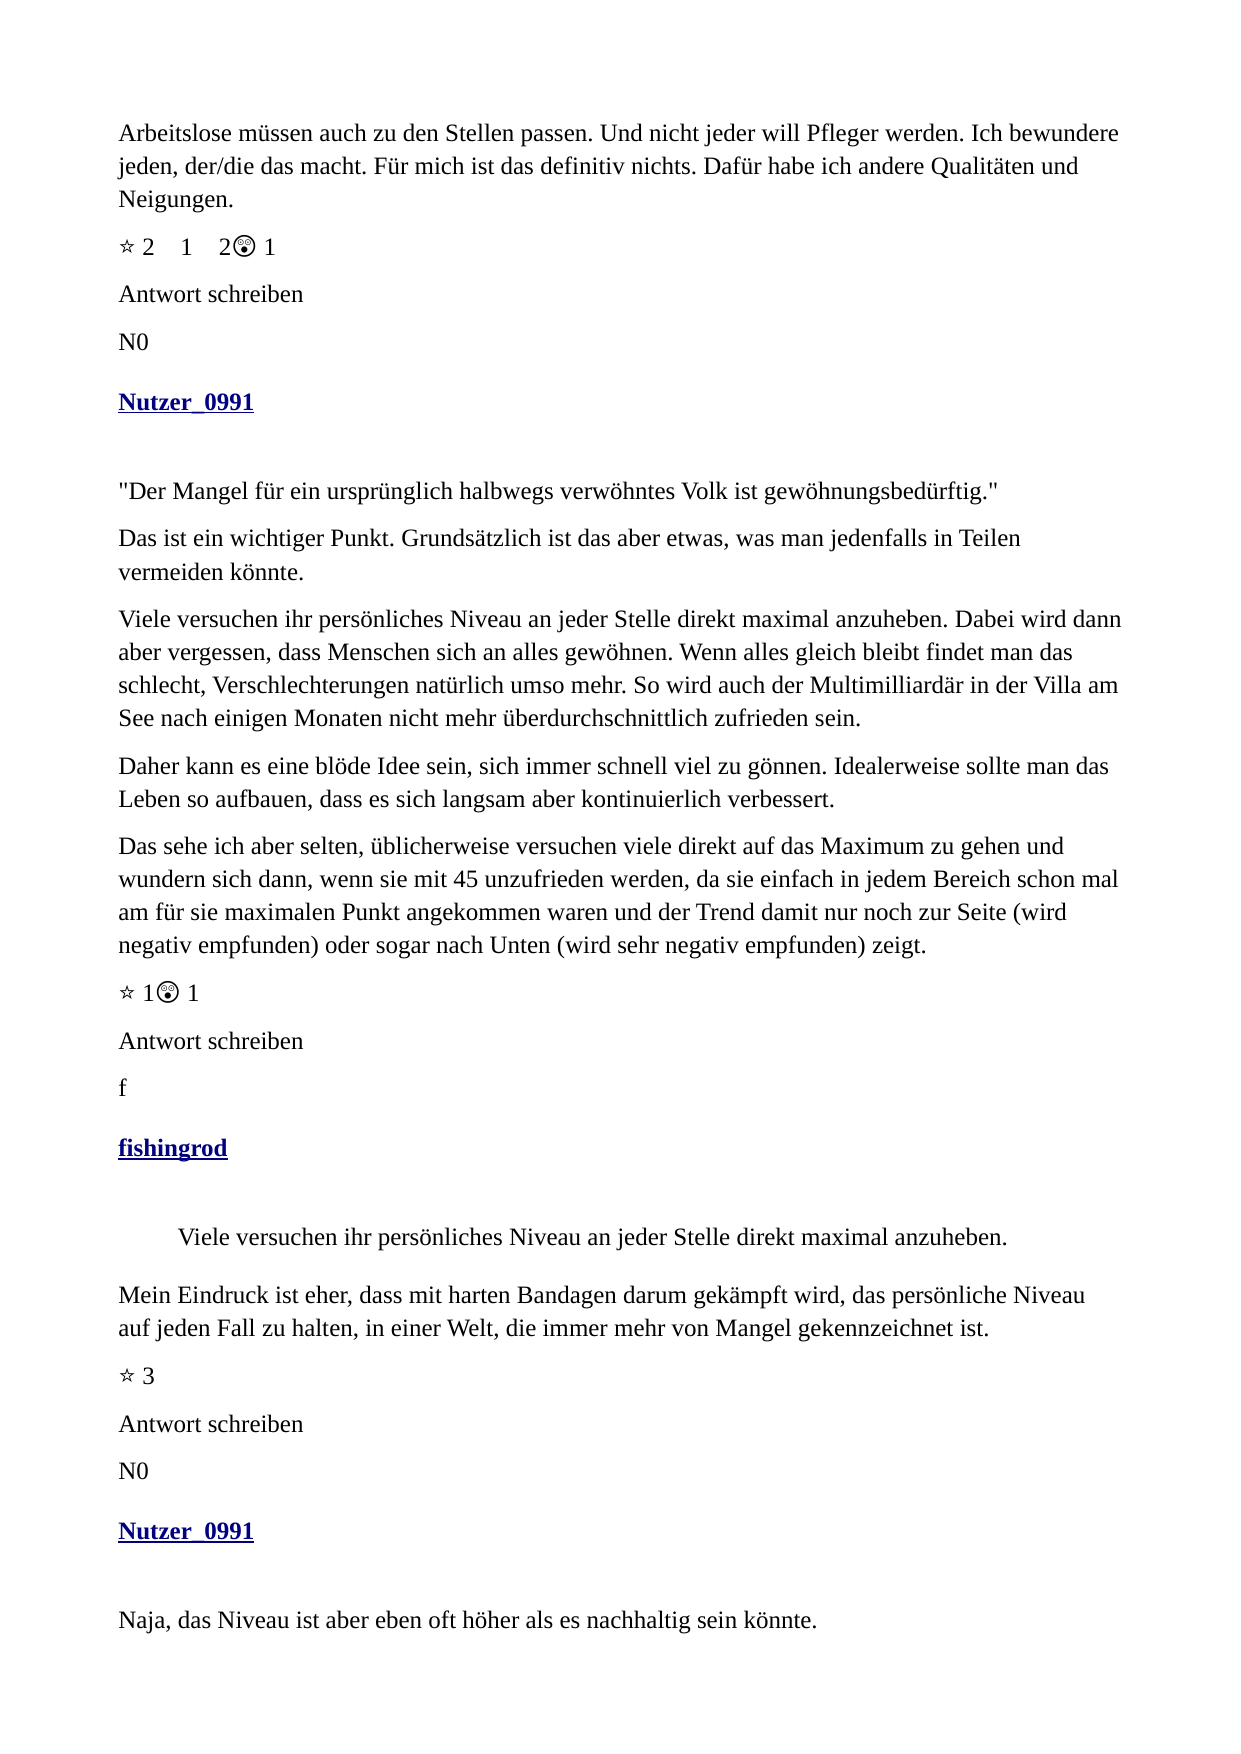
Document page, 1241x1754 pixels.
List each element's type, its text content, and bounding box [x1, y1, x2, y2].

text Arbeitslose müssen auch zu den Stellen passen. Und nicht jeder will Pfleger werden. Ich bewundere jeden, der/die das macht. Für mich ist das definitiv nichts. Dafür habe ich andere Qualitäten und Neigungen. [118, 118, 1122, 213]
text Das ist ein wichtiger Punkt. Grundsätzlich ist das aber etwas, was man jedenfalls in Teilen vermeiden könnte. [118, 523, 1122, 585]
text Antwort schreiben [118, 1026, 1122, 1054]
text Antwort schreiben [118, 1409, 1122, 1437]
text ⭐️ 2🙁 1🤨 2😲 1 [118, 232, 1122, 261]
subtitle fishingrod [118, 1133, 1122, 1162]
text ⭐️ 3 [118, 1361, 1122, 1390]
subtitle Nutzer_0991 [118, 387, 1122, 416]
text Das sehe ich aber selten, üblicherweise versuchen viele direkt auf das Maximum zu gehen und wundern sich dann, wenn sie mit 45 unzufrieden werden, da sie einfach in jedem Bereich schon mal am für sie maximalen Punkt angekommen waren und der Trend damit nur noch zur Seite (wird negativ empfunden) oder sogar nach Unten (wird sehr negativ empfunden) zeigt. [118, 831, 1122, 959]
text Antwort schreiben [118, 279, 1122, 308]
text N0 [118, 327, 1122, 356]
subtitle Nutzer_0991 [118, 1516, 1122, 1545]
text Mein Eindruck ist eher, dass mit harten Bandagen darum gekämpft wird, das persönliche Niveau auf jeden Fall zu halten, in einer Welt, die immer mehr von Mangel gekennzeichnet ist. [118, 1281, 1122, 1342]
text N0 [118, 1456, 1122, 1485]
text Viele versuchen ihr persönliches Niveau an jeder Stelle direkt maximal anzuheben. [177, 1222, 1063, 1251]
text Daher kann es eine blöde Idee sein, sich immer schnell viel zu gönnen. Idealerweise sollte man das Leben so aufbauen, dass es sich langsam aber kontinuierlich verbessert. [118, 751, 1122, 813]
text f [118, 1073, 1122, 1102]
text Naja, das Niveau ist aber eben oft höher als es nachhaltig sein könnte. [118, 1605, 1122, 1634]
text ⭐️ 1😲 1 [118, 978, 1122, 1007]
text Viele versuchen ihr persönliches Niveau an jeder Stelle direkt maximal anzuheben. Dabei wird dann aber vergessen, dass Menschen sich an alles gewöhnen. Wenn alles gleich bleibt findet man das schlecht, Verschlechterungen natürlich umso mehr. So wird auch der Multimilliardär in der Villa am See nach einigen Monaten nicht mehr überdurchschnittlich zufrieden sein. [118, 604, 1122, 732]
text "Der Mangel für ein ursprünglich halbwegs verwöhntes Volk ist gewöhnungsbedürftig." [118, 476, 1122, 505]
